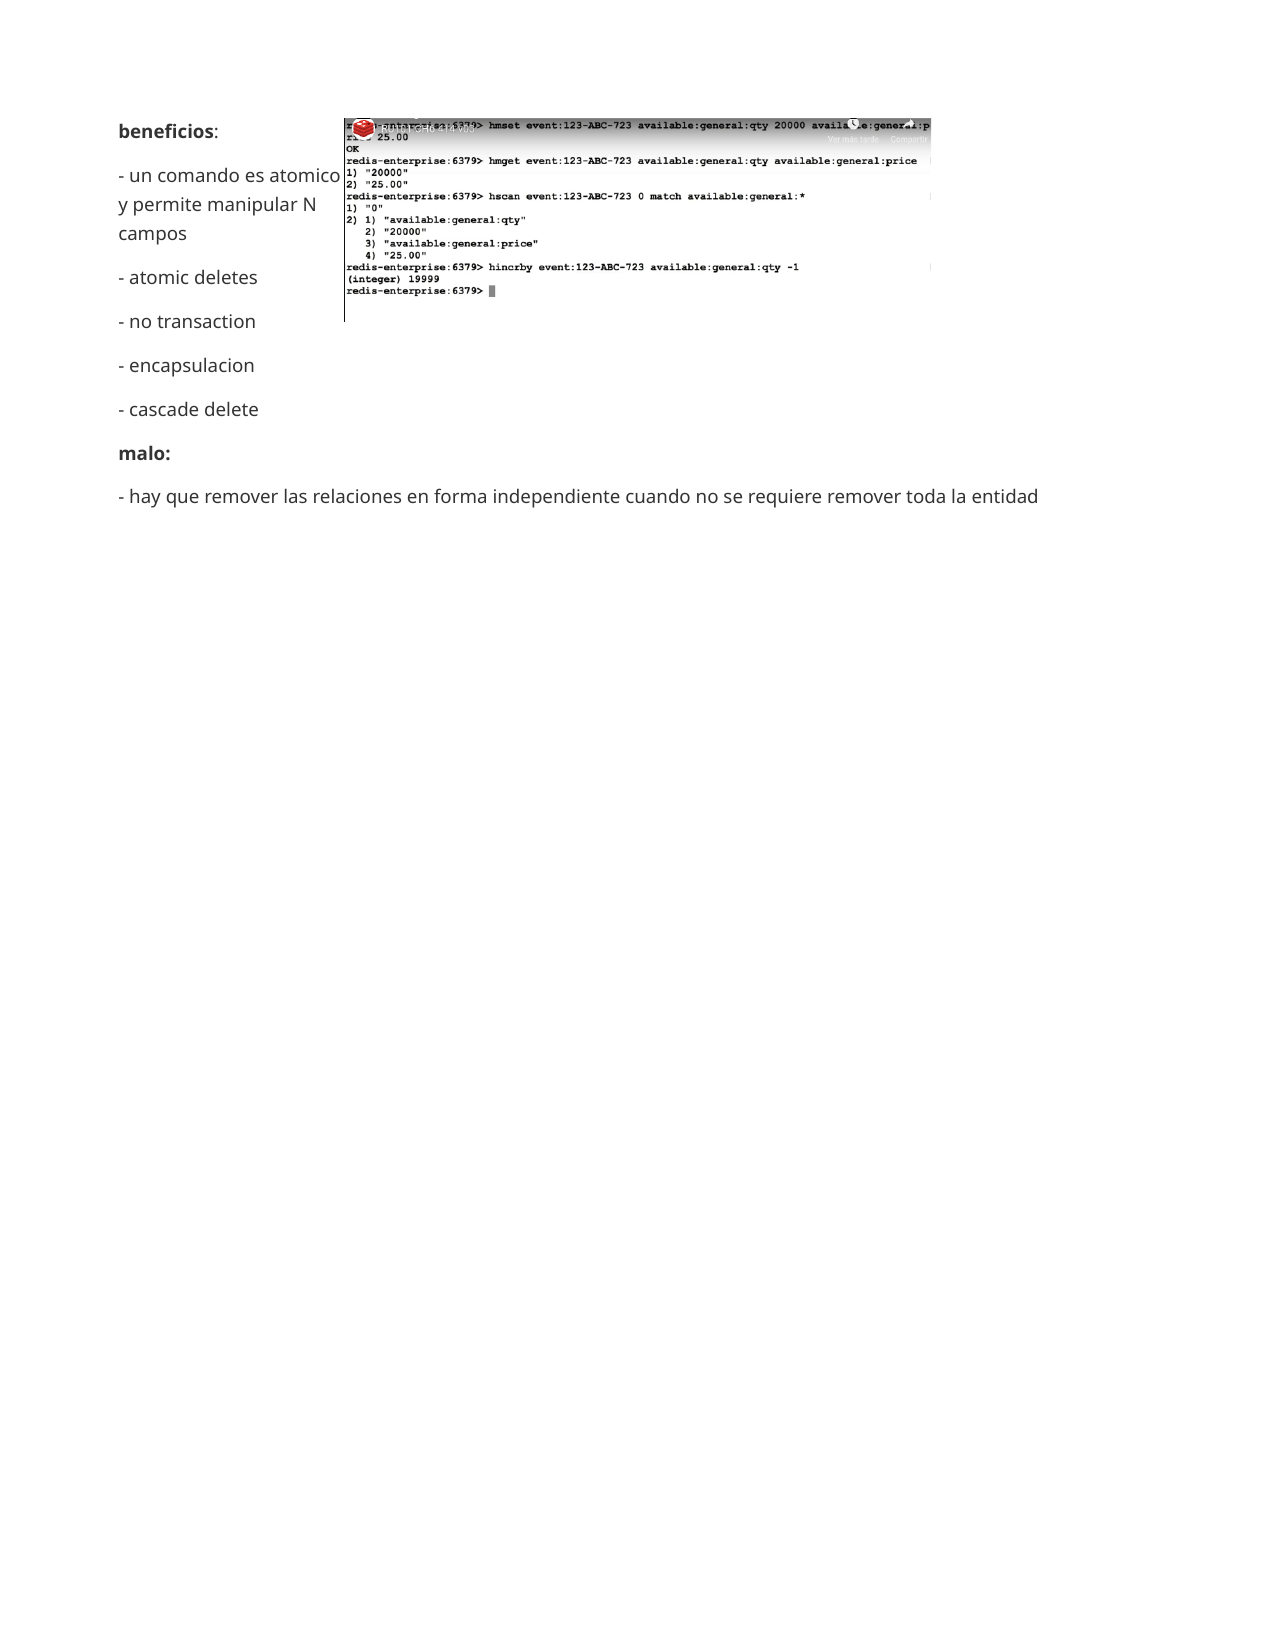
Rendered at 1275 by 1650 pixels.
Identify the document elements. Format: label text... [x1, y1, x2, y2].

text [932, 264, 1157, 290]
text [932, 118, 1157, 144]
text - hay que remover las relaciones en forma independiente cuando no se requiere remover toda la entidad [118, 484, 1157, 509]
text - cascade delete [118, 396, 1157, 421]
text - atomic deletes [118, 264, 344, 290]
text - encapsulacion [118, 352, 1157, 378]
text - un comando es atomico y permite manipular N campos [118, 162, 344, 246]
text - no transaction [118, 308, 1157, 334]
picture [344, 118, 932, 322]
text beneficios: [118, 118, 344, 144]
text [932, 162, 1157, 246]
text malo: [118, 440, 1157, 465]
